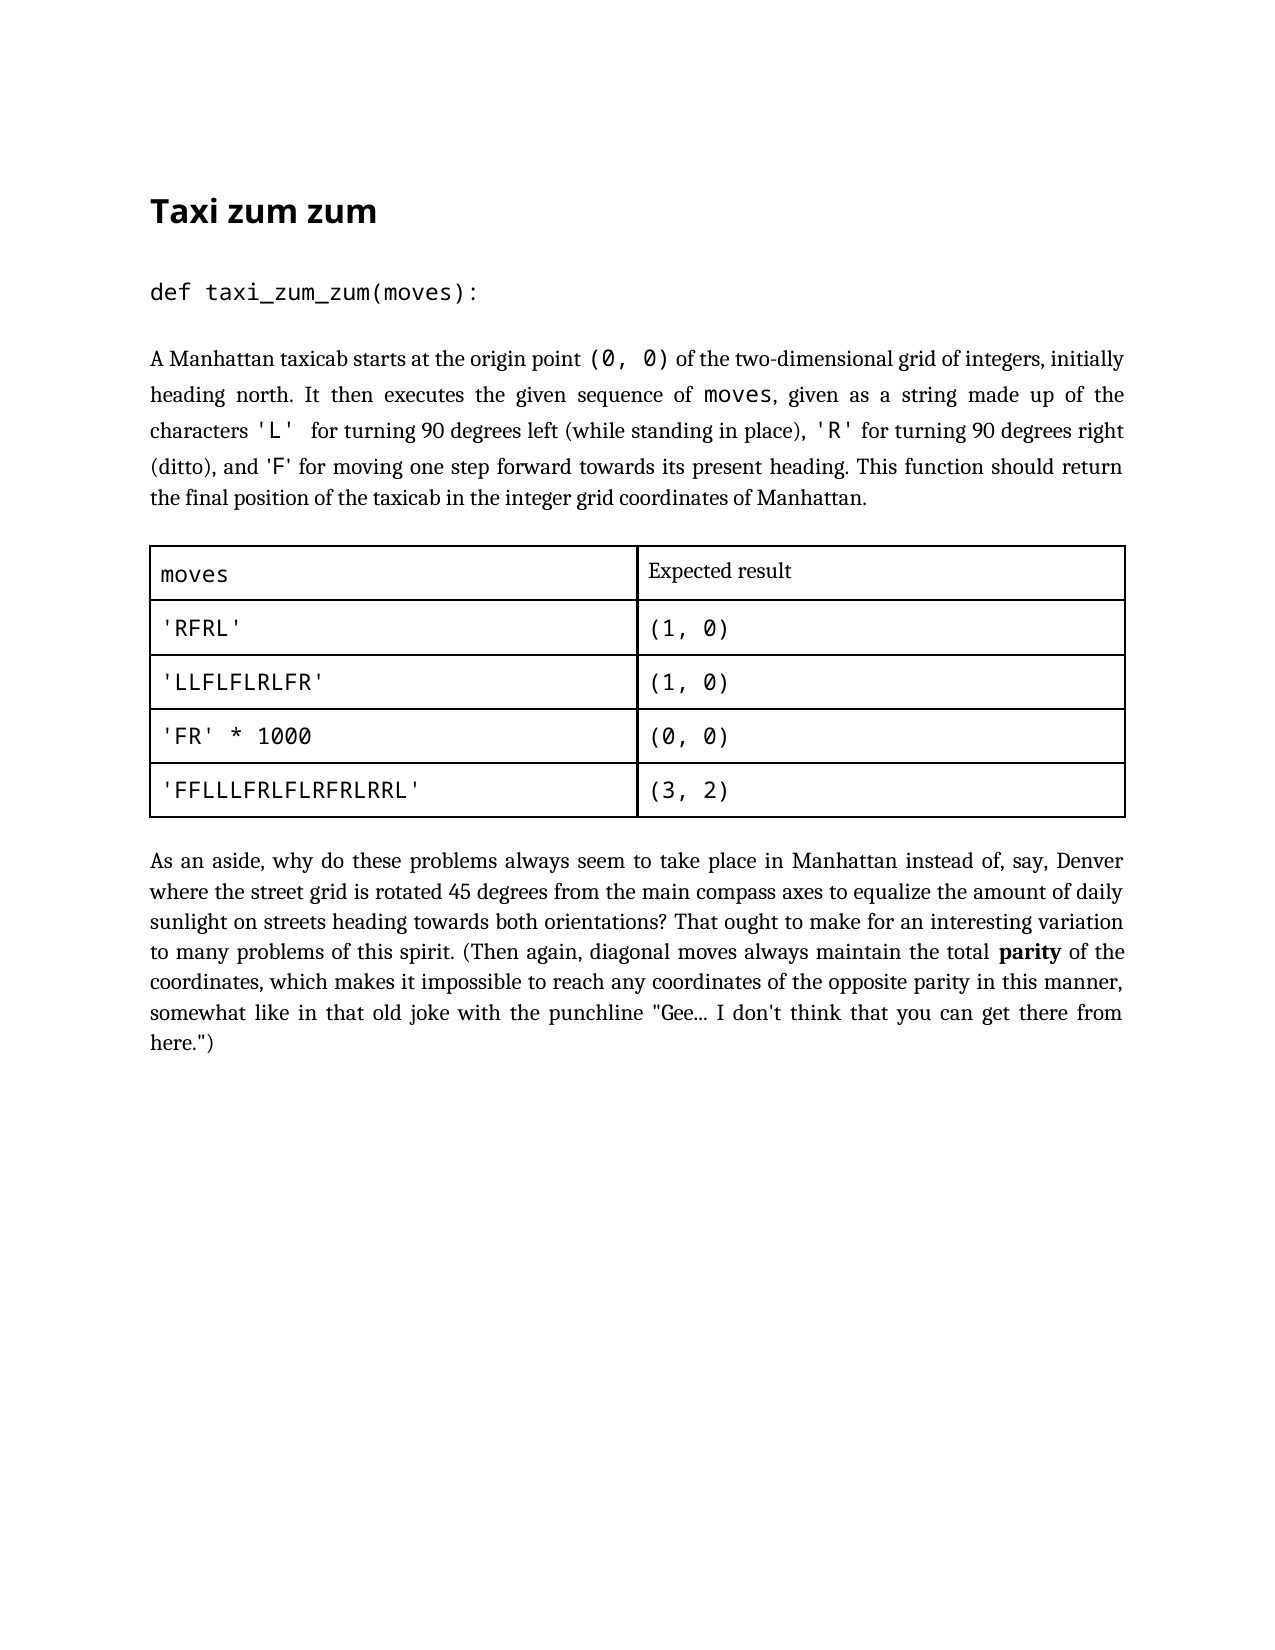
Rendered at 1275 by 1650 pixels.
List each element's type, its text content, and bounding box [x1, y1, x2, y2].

text def taxi_zum_zum(moves): [150, 276, 1125, 307]
subtitle Taxi zum zum [150, 187, 1125, 233]
table_header Expected result [639, 547, 1124, 599]
table_cell 'FFLLLFRLFLRFRLRRL' [151, 764, 636, 816]
table_cell 'LLFLFLRLFR' [151, 656, 636, 708]
table_cell (1, 0) [639, 601, 1124, 653]
table_header moves [151, 547, 636, 599]
table_cell 'FR' * 1000 [151, 710, 636, 762]
table_cell (1, 0) [639, 656, 1124, 708]
text As an aside, why do these problems always seem to take place in Manhattan instead of, say, Denver where the street grid is rotated 45 degrees from the main compass axes to equalize the amount of daily sunlight on streets heading towards both orientations? That ought to make for an interesting variation to many problems of this spirit. (Then again, diagonal moves always maintain the total parity of the coordinates, which makes it impossible to reach any coordinates of the opposite parity in this manner, somewhat like in that old joke with the punchline "Gee... I don't think that you can get there from here.") [150, 848, 1125, 1056]
table_cell 'RFRL' [151, 601, 636, 653]
text A Manhattan taxicab starts at the origin point (0, 0) of the two-dimensional grid of integers, initially heading north. It then executes the given sequence of moves, given as a string made up of the characters 'L' for turning 90 degrees left (while standing in place), 'R' for turning 90 degrees right (ditto), and 'F' for moving one step forward towards its present heading. This function should return the final position of the taxicab in the integer grid coordinates of Manhattan. [150, 342, 1125, 511]
table_cell (0, 0) [639, 710, 1124, 762]
table_cell (3, 2) [639, 764, 1124, 816]
